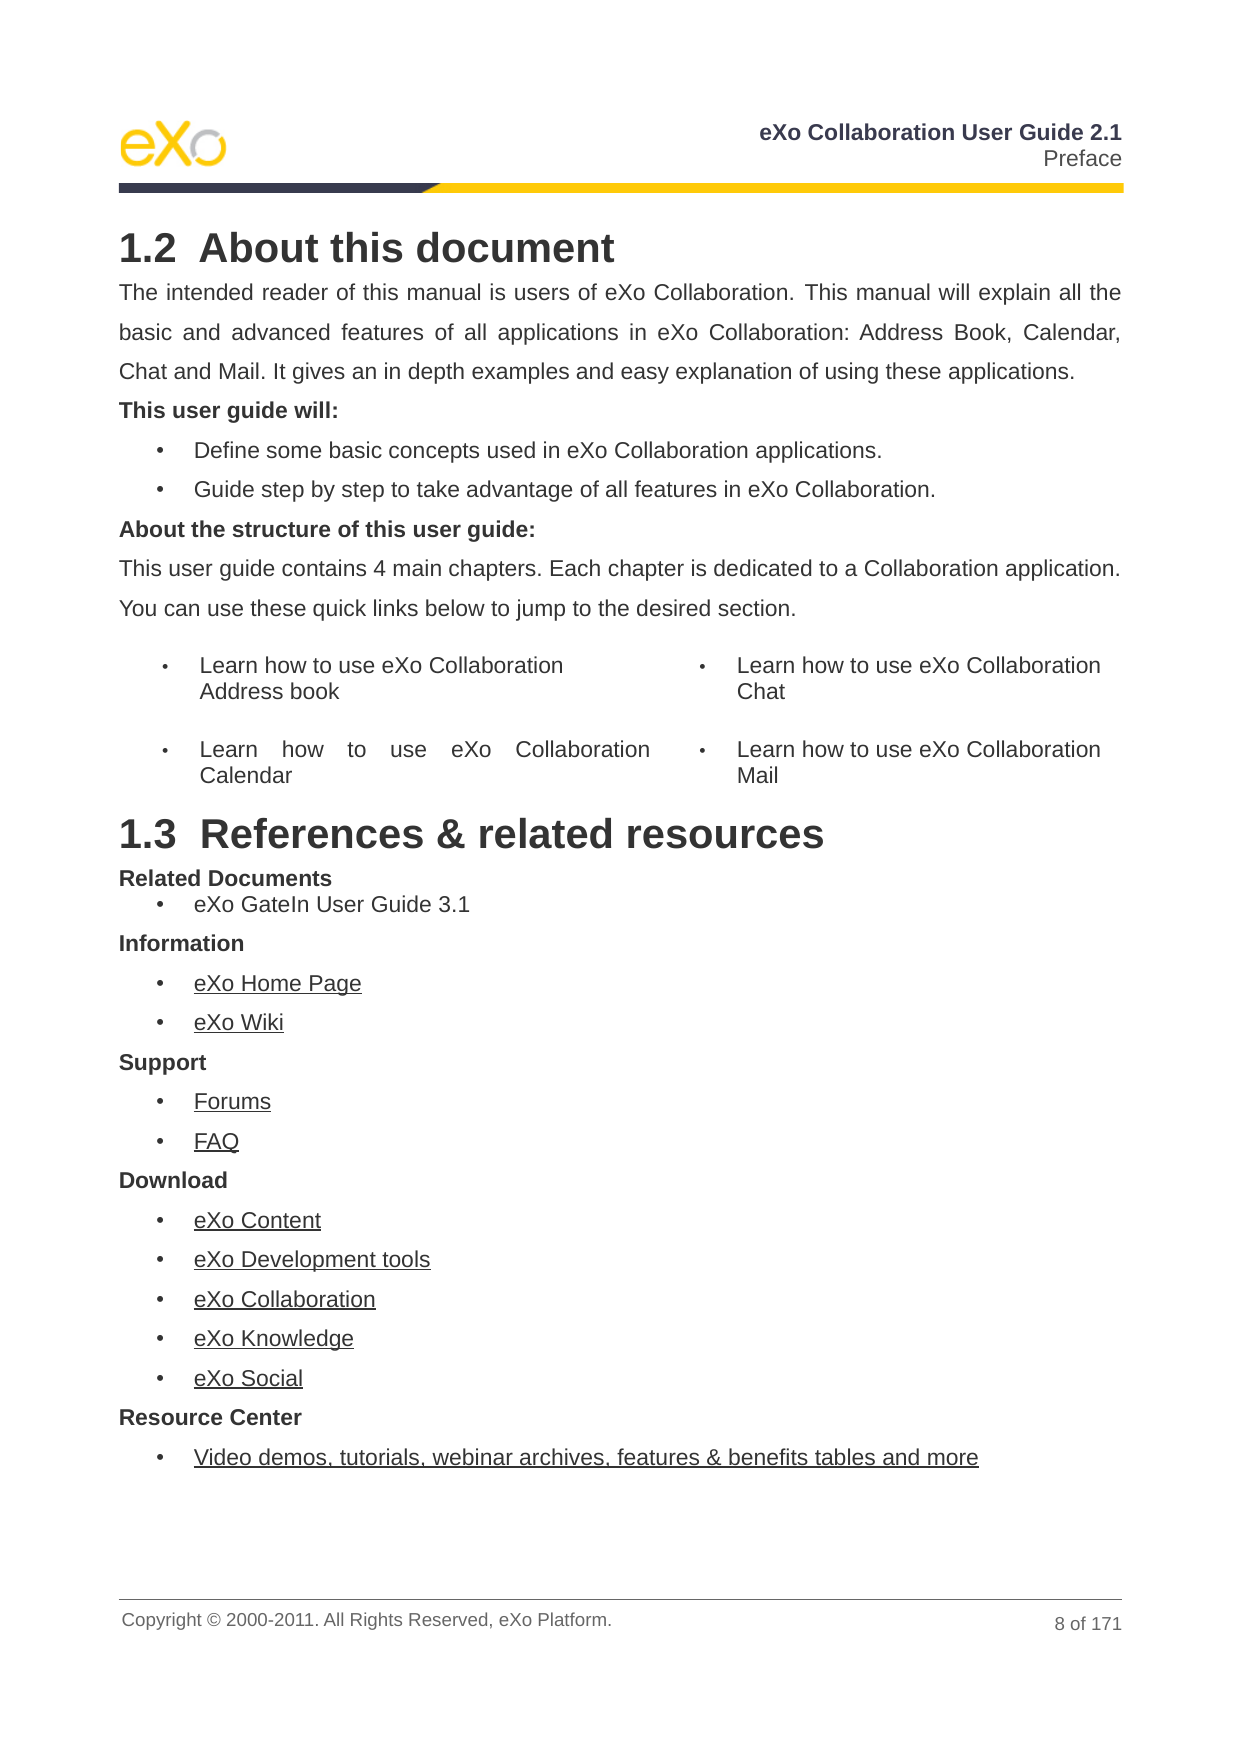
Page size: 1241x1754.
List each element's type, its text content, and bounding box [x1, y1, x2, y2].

table_header Learn how to use eXo Collaboration Address book [119, 634, 656, 718]
subtitle About this document [118, 223, 1122, 271]
text Support [118, 1049, 1122, 1075]
table_cell Learn how to use eXo Collaboration Mail [656, 718, 1122, 802]
picture [120, 120, 227, 167]
table_cell Learn how to use eXo Collaboration Calendar [119, 718, 656, 802]
picture [118, 183, 1124, 193]
text Related Documents [118, 864, 1122, 891]
text The intended reader of this manual is users of eXo Collaboration. This manual will explain all the basic and advanced features of all applications in eXo Collaboration: Address Book, Calendar, Chat and Mail. It gives an in depth examples and easy explanation of using these applications. [118, 279, 1122, 384]
list eXo Content [156, 1207, 1122, 1233]
text Download [118, 1167, 1122, 1193]
list eXo Social [156, 1364, 1122, 1391]
list About the structure of this user guide: [81, 516, 1122, 542]
list eXo Collaboration [156, 1286, 1122, 1312]
list Forums [156, 1088, 1122, 1114]
list Video demos, tutorials, webinar archives, features & benefits tables and more [156, 1443, 1122, 1470]
text This user guide will: [118, 397, 1122, 424]
list eXo Home Page [156, 970, 1122, 996]
list eXo Wiki [156, 1009, 1122, 1036]
text Resource Center [118, 1404, 1122, 1430]
table_header Learn how to use eXo Collaboration Chat [656, 634, 1122, 718]
text Information [118, 930, 1122, 957]
list FAQ [156, 1128, 1122, 1154]
list eXo GateIn User Guide 3.1 [156, 891, 1122, 917]
list Define some basic concepts used in eXo Collaboration applications. [156, 437, 1122, 463]
list eXo Development tools [156, 1246, 1122, 1272]
subtitle References & related resources [118, 809, 1122, 857]
list Guide step by step to take advantage of all features in eXo Collaboration. [156, 476, 1122, 503]
list This user guide contains 4 main chapters. Each chapter is dedicated to a Collaboration application. You can use these quick links below to jump to the desired section. [81, 555, 1122, 621]
list eXo Knowledge [156, 1325, 1122, 1351]
